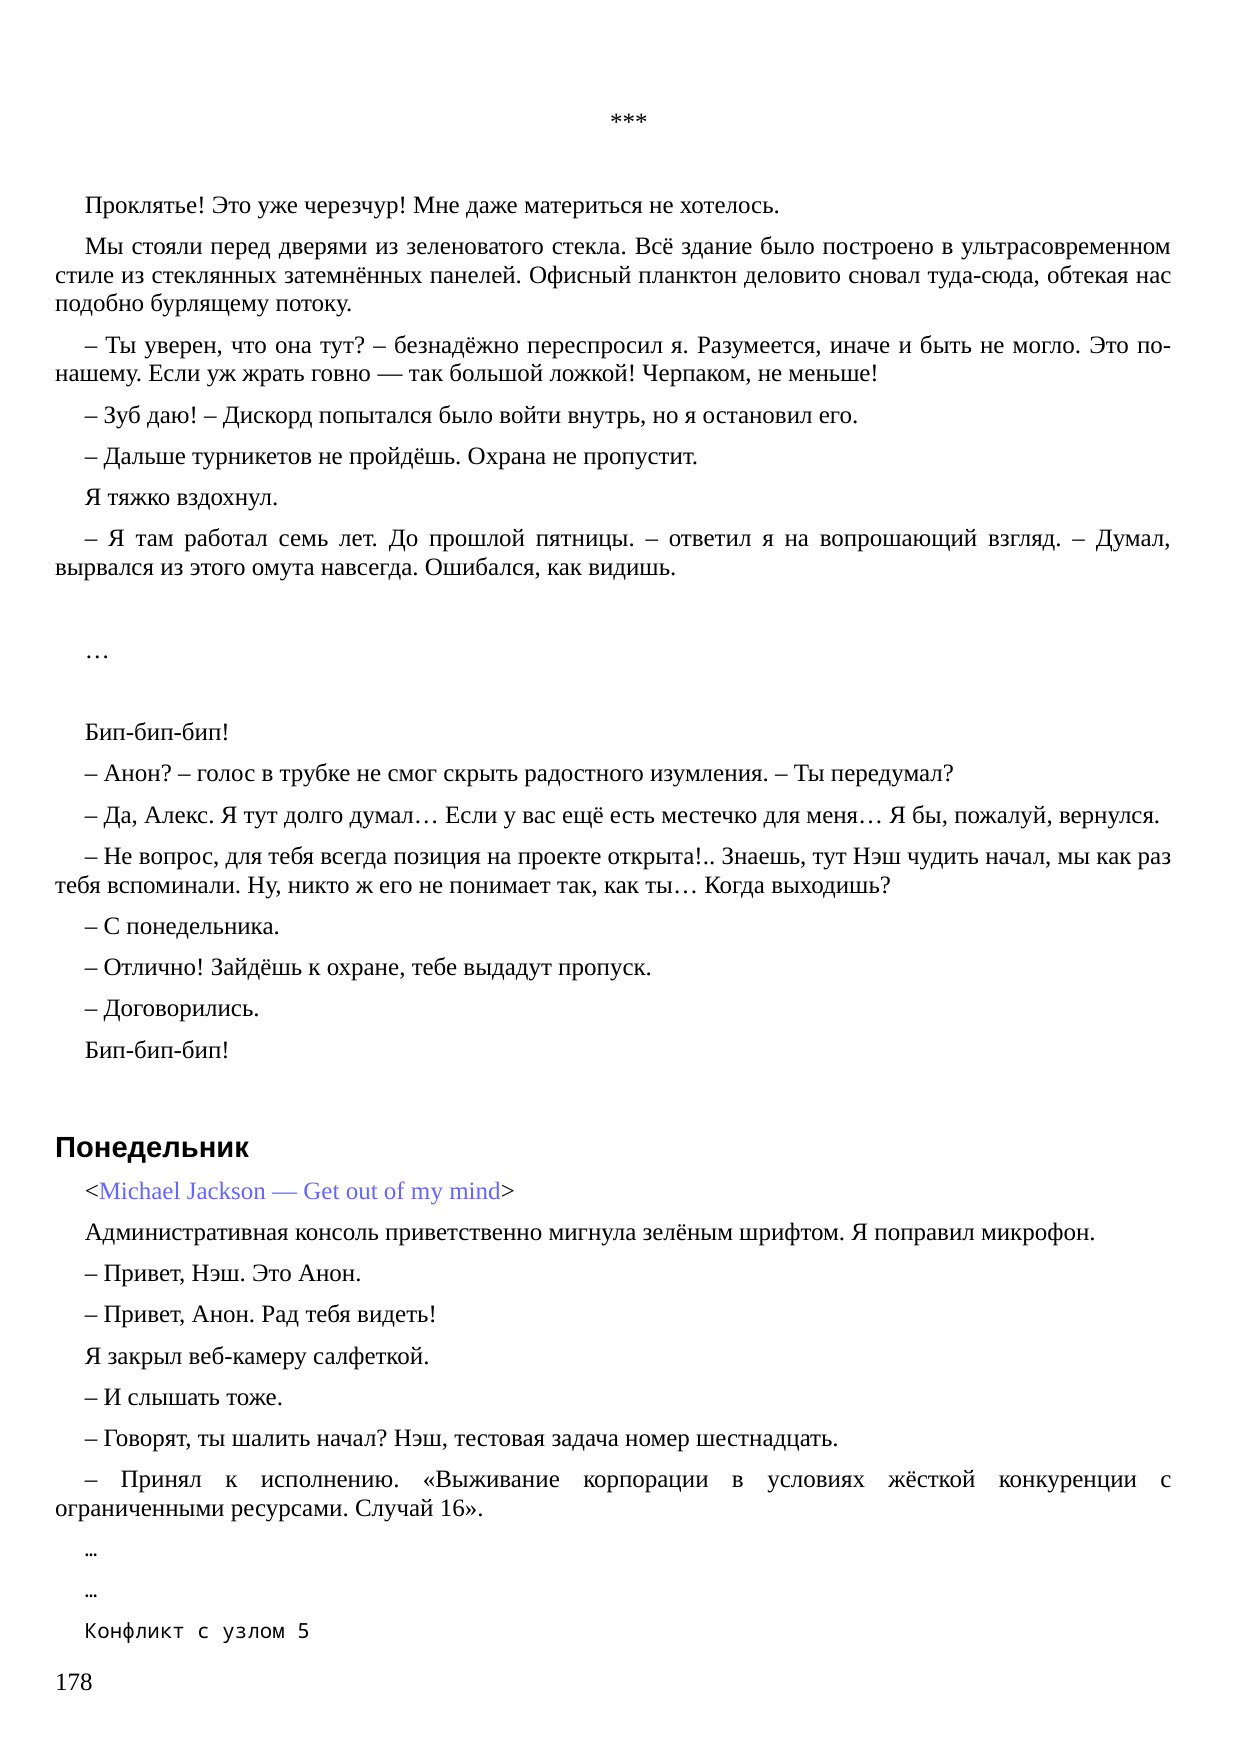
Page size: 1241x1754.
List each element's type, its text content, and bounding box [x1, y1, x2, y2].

text <Michael Jackson — Get out of my mind> [55, 1176, 1173, 1204]
text Мы стояли перед дверями из зеленоватого стекла. Всё здание было построено в ультрасовременном стиле из стеклянных затемнённых панелей. Офисный планктон деловито сновал туда-сюда, обтекая нас подобно бурлящему потоку. [55, 231, 1173, 317]
text – Зуб даю! – Дискорд попытался было войти внутрь, но я остановил его. [55, 400, 1173, 428]
text … [55, 635, 1173, 663]
text Проклятье! Это уже черезчур! Мне даже материться не хотелось. [55, 190, 1173, 218]
text Бип-бип-бип! [55, 717, 1173, 746]
text Конфликт с узлом 5 [55, 1616, 1173, 1645]
text – Договорились. [55, 993, 1173, 1022]
text … [55, 1534, 1173, 1563]
text *** [55, 107, 1173, 136]
text – Не вопрос, для тебя всегда позиция на проекте открыта!.. Знаешь, тут Нэш чудить начал, мы как раз тебя вспоминали. Ну, никто ж его не понимает так, как ты… Когда выходишь? [55, 841, 1173, 898]
text Я тяжко вздохнул. [55, 482, 1173, 511]
text – Дальше турникетов не пройдёшь. Охрана не пропустит. [55, 441, 1173, 470]
text – Ты уверен, что она тут? – безнадёжно переспросил я. Разумеется, иначе и быть не могло. Это по-нашему. Если уж жрать говно — так большой ложкой! Черпаком, не меньше! [55, 330, 1173, 387]
subtitle Понедельник [55, 1130, 1173, 1163]
text – Говорят, ты шалить начал? Нэш, тестовая задача номер шестнадцать. [55, 1423, 1173, 1452]
text Административная консоль приветственно мигнула зелёным шрифтом. Я поправил микрофон. [55, 1217, 1173, 1246]
text … [55, 1576, 1173, 1604]
text – Привет, Анон. Рад тебя видеть! [55, 1299, 1173, 1328]
text – С понедельника. [55, 911, 1173, 940]
text Я закрыл веб-камеру салфеткой. [55, 1341, 1173, 1369]
text Бип-бип-бип! [55, 1035, 1173, 1063]
text – Я там работал семь лет. До прошлой пятницы. – ответил я на вопрошающий взгляд. – Думал, вырвался из этого омута навсегда. Ошибался, как видишь. [55, 523, 1173, 581]
text – Анон? – голос в трубке не смог скрыть радостного изумления. – Ты передумал? [55, 758, 1173, 787]
text – И слышать тоже. [55, 1382, 1173, 1411]
text – Привет, Нэш. Это Анон. [55, 1258, 1173, 1287]
text – Отлично! Зайдёшь к охране, тебе выдадут пропуск. [55, 952, 1173, 981]
text – Принял к исполнению. «Выживание корпорации в условиях жёсткой конкуренции с ограниченными ресурсами. Случай 16». [55, 1464, 1173, 1522]
text – Да, Алекс. Я тут долго думал… Если у вас ещё есть местечко для меня… Я бы, пожалуй, вернулся. [55, 800, 1173, 828]
